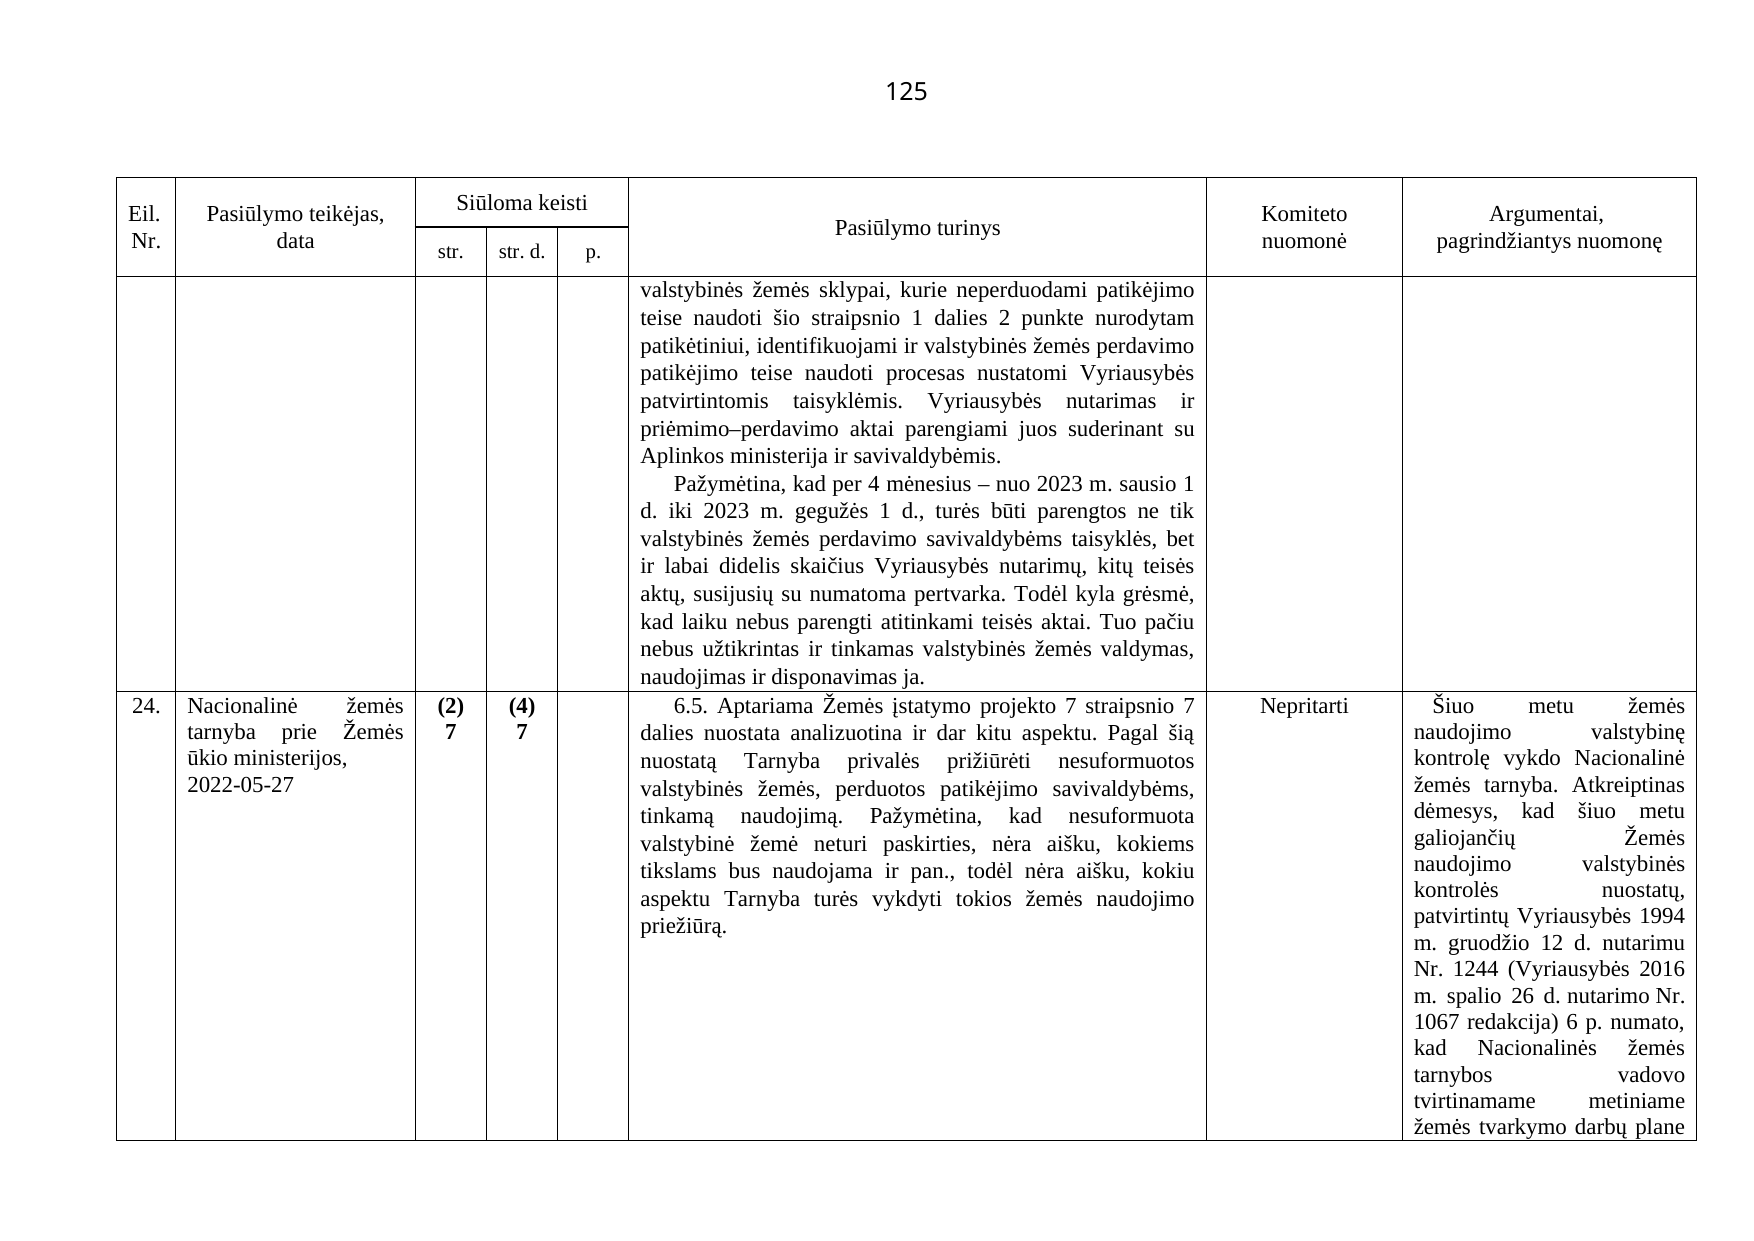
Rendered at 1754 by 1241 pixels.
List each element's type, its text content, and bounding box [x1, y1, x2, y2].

table_cell (4) 7 [487, 692, 557, 1140]
table_cell str. [416, 228, 486, 276]
table_header Eil. Nr. [117, 178, 175, 276]
table_header Argumentai, pagrindžiantys nuomonę [1403, 178, 1696, 276]
table_cell str. d. [487, 228, 557, 276]
table_cell [1403, 277, 1696, 691]
table_cell p. [558, 228, 628, 276]
table_cell Šiuo metu žemės naudojimo valstybinę kontrolę vykdo Nacionalinė žemės tarnyba. Atkreiptinas dėmesys, kad šiuo metu galiojančių Žemės naudojimo valstybinės kontrolės nuostatų, patvirtintų Vyriausybės 1994 m. gruodžio 12 d. nutarimu Nr. 1244 (Vyriausybės 2016 m. spalio 26 d. nutarimo Nr. 1067 redakcija) 6 p. numato, kad Nacionalinės žemės tarnybos vadovo tvirtinamame metiniame žemės tvarkymo darbų plane [1403, 692, 1696, 1140]
table_cell Nepritarti [1207, 692, 1402, 1140]
table_cell Nacionalinė žemės tarnyba prie Žemės ūkio ministerijos, 2022-05-27 [176, 692, 415, 1140]
table_header Pasiūlymo teikėjas, data [176, 178, 415, 276]
table_cell [117, 277, 175, 691]
table_header Pasiūlymo turinys [629, 178, 1206, 276]
table_cell [558, 277, 628, 691]
table_cell [487, 277, 557, 691]
table_cell (2) 7 [416, 692, 486, 1140]
table_cell [416, 277, 486, 691]
table_cell valstybinės žemės sklypai, kurie neperduodami patikėjimo teise naudoti šio straipsnio 1 dalies 2 punkte nurodytam patikėtiniui, identifikuojami ir valstybinės žemės perdavimo patikėjimo teise naudoti procesas nustatomi Vyriausybės patvirtintomis taisyklėmis. Vyriausybės nutarimas ir priėmimo–perdavimo aktai parengiami juos suderinant su Aplinkos ministerija ir savivaldybėmis. Pažymėtina, kad per 4 mėnesius – nuo 2023 m. sausio 1 d. iki 2023 m. gegužės 1 d., turės būti parengtos ne tik valstybinės žemės perdavimo savivaldybėms taisyklės, bet ir labai didelis skaičius Vyriausybės nutarimų, kitų teisės aktų, susijusių su numatoma pertvarka. Todėl kyla grėsmė, kad laiku nebus parengti atitinkami teisės aktai. Tuo pačiu nebus užtikrintas ir tinkamas valstybinės žemės valdymas, naudojimas ir disponavimas ja. [629, 277, 1206, 691]
table_header Siūloma keisti [416, 178, 628, 226]
table_header Komiteto nuomonė [1207, 178, 1402, 276]
table_cell [176, 277, 415, 691]
table_cell 24. [117, 692, 175, 1140]
table_cell [558, 692, 628, 1140]
table_cell 6.5. Aptariama Žemės įstatymo projekto 7 straipsnio 7 dalies nuostata analizuotina ir dar kitu aspektu. Pagal šią nuostatą Tarnyba privalės prižiūrėti nesuformuotos valstybinės žemės, perduotos patikėjimo savivaldybėms, tinkamą naudojimą. Pažymėtina, kad nesuformuota valstybinė žemė neturi paskirties, nėra aišku, kokiems tikslams bus naudojama ir pan., todėl nėra aišku, kokiu aspektu Tarnyba turės vykdyti tokios žemės naudojimo priežiūrą. [629, 692, 1206, 1140]
table_cell [1207, 277, 1402, 691]
